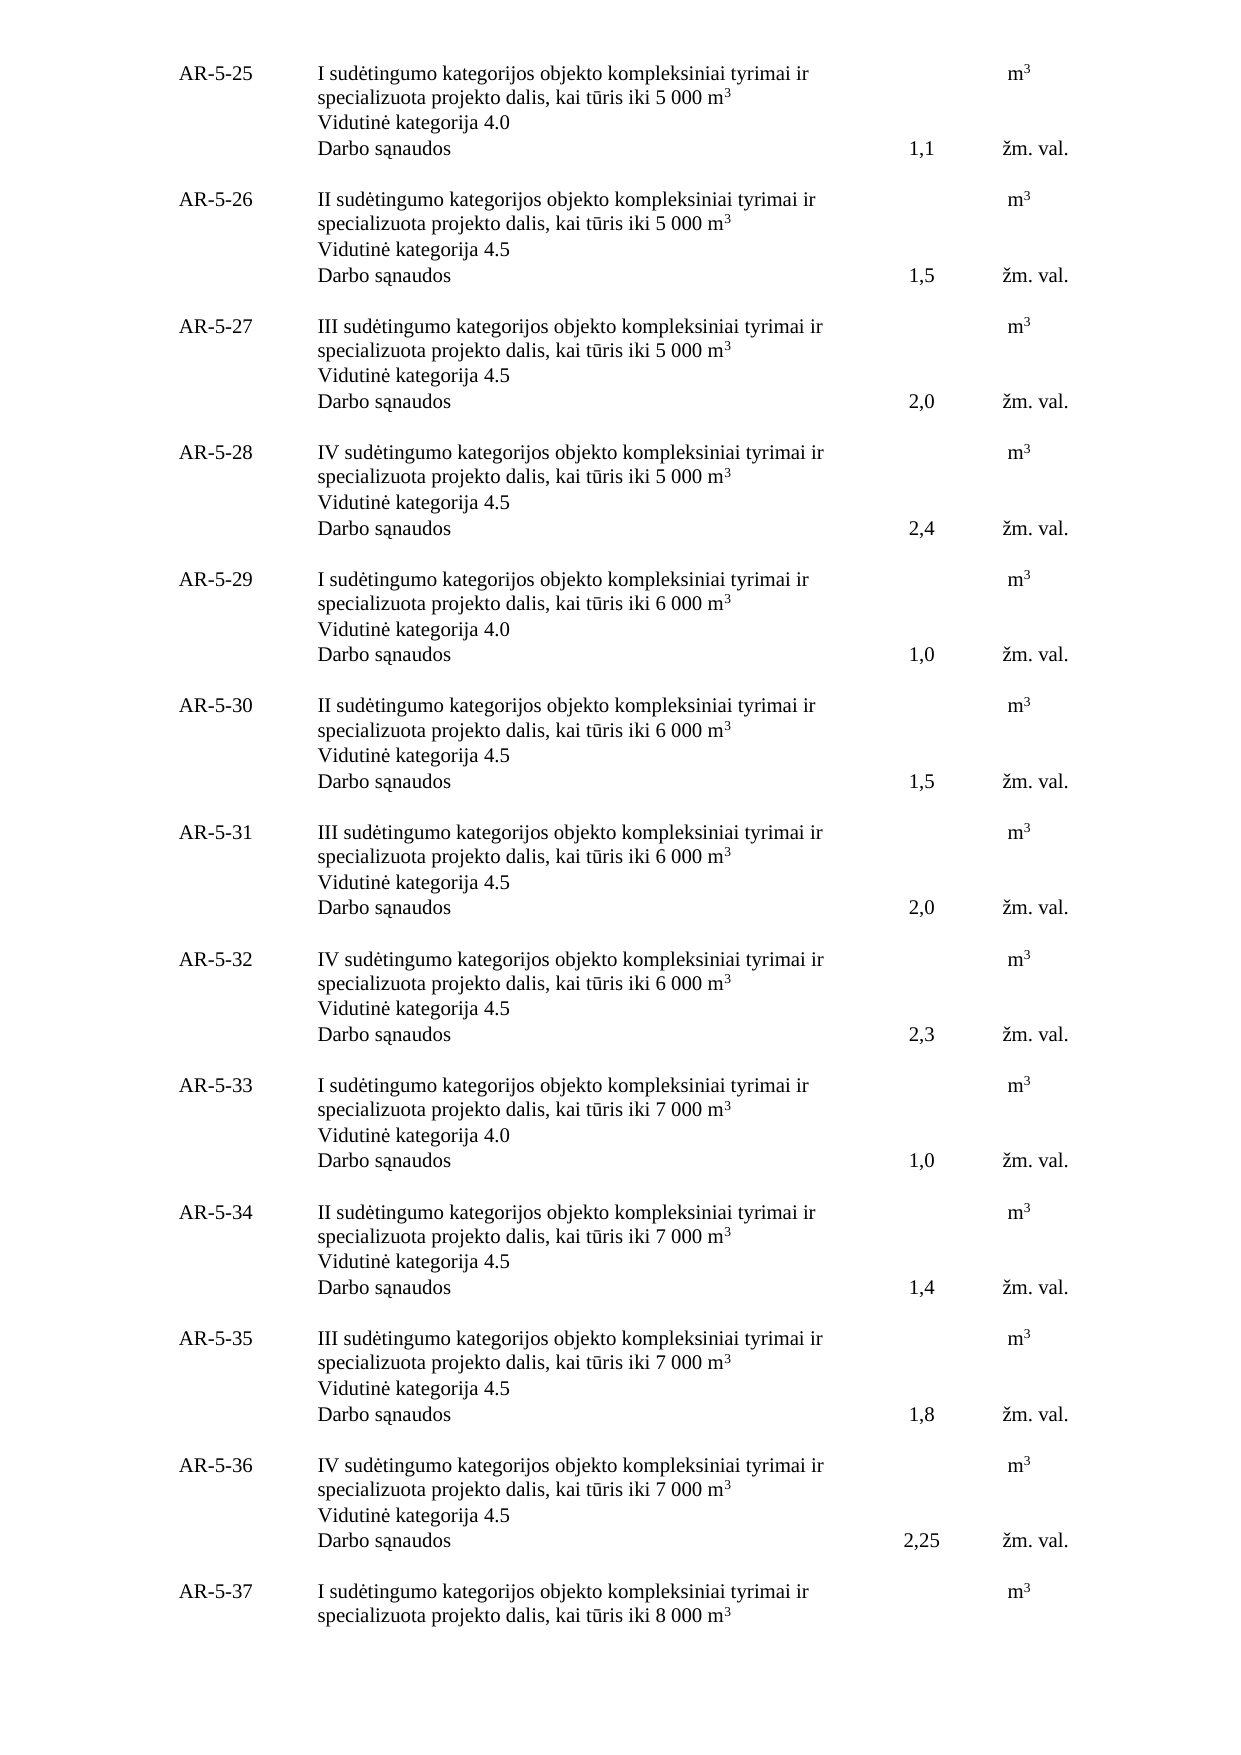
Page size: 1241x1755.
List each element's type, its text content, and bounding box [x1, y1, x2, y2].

table_cell AR-5-26 [177, 186, 316, 235]
table_cell Vidutinė kategorija 4.0 [316, 615, 842, 641]
table_cell [843, 1173, 1001, 1198]
table_cell Darbo sąnaudos [316, 134, 842, 160]
table_cell m3 [1001, 1451, 1181, 1501]
table_cell [843, 1198, 1001, 1248]
table_cell Vidutinė kategorija 4.5 [316, 868, 842, 894]
table_cell [843, 1552, 1001, 1578]
table_cell [177, 235, 316, 261]
table_cell m3 [1001, 439, 1181, 488]
table_cell [177, 413, 316, 439]
table_cell m3 [1001, 945, 1181, 995]
table_cell 2,4 [843, 514, 1001, 540]
table_cell žm. val. [1001, 1147, 1181, 1172]
table_cell [316, 413, 842, 439]
table_cell IV sudėtingumo kategorijos objekto kompleksiniai tyrimai ir specializuota projekto dalis, kai tūris iki 7 000 m3 [316, 1451, 842, 1501]
table_cell žm. val. [1001, 1527, 1181, 1552]
table_cell žm. val. [1001, 261, 1181, 287]
table_cell [1001, 1121, 1181, 1147]
table_cell [1001, 160, 1181, 186]
table_cell [1001, 1426, 1181, 1451]
table_cell [177, 641, 316, 666]
table_cell [177, 615, 316, 641]
table_cell [177, 1173, 316, 1198]
table_cell [316, 793, 842, 818]
table_cell [177, 742, 316, 767]
table_cell Vidutinė kategorija 4.0 [316, 1121, 842, 1147]
table_cell AR-5-31 [177, 819, 316, 868]
table_cell [843, 540, 1001, 565]
table_cell 1,5 [843, 767, 1001, 793]
table_cell [177, 1121, 316, 1147]
table_cell [1001, 235, 1181, 261]
table_cell 1,5 [843, 261, 1001, 287]
table_cell [843, 692, 1001, 742]
table_cell [1001, 362, 1181, 387]
table_cell žm. val. [1001, 388, 1181, 413]
table_cell [843, 160, 1001, 186]
table_cell [316, 540, 842, 565]
table_cell [843, 1248, 1001, 1273]
table_cell 1,4 [843, 1274, 1001, 1299]
table_cell [316, 1552, 842, 1578]
table_cell žm. val. [1001, 134, 1181, 160]
table_cell [1001, 1501, 1181, 1527]
table_cell 1,0 [843, 641, 1001, 666]
table_cell [843, 793, 1001, 818]
table_cell II sudėtingumo kategorijos objekto kompleksiniai tyrimai ir specializuota projekto dalis, kai tūris iki 6 000 m3 [316, 692, 842, 742]
table_cell [1001, 868, 1181, 894]
table_cell [177, 868, 316, 894]
table_cell m3 [1001, 819, 1181, 868]
table_cell Vidutinė kategorija 4.5 [316, 235, 842, 261]
table_cell [1001, 995, 1181, 1020]
table_cell [843, 439, 1001, 488]
table_cell Vidutinė kategorija 4.5 [316, 489, 842, 514]
table_cell [177, 1248, 316, 1273]
table_cell [316, 1173, 842, 1198]
table_cell [843, 413, 1001, 439]
table_cell m3 [1001, 1578, 1181, 1627]
table_cell [843, 1299, 1001, 1325]
table_cell [1001, 1299, 1181, 1325]
table_cell AR-5-34 [177, 1198, 316, 1248]
table_cell [177, 261, 316, 287]
table_cell žm. val. [1001, 1020, 1181, 1046]
table_cell [843, 1374, 1001, 1400]
table_cell [177, 894, 316, 919]
table_cell [843, 995, 1001, 1020]
table_cell Vidutinė kategorija 4.5 [316, 1374, 842, 1400]
table_cell I sudėtingumo kategorijos objekto kompleksiniai tyrimai ir specializuota projekto dalis, kai tūris iki 7 000 m3 [316, 1072, 842, 1121]
table_cell Vidutinė kategorija 4.5 [316, 1248, 842, 1273]
table_cell žm. val. [1001, 1400, 1181, 1426]
table_cell [316, 1299, 842, 1325]
table_cell [843, 287, 1001, 312]
table_cell Darbo sąnaudos [316, 641, 842, 666]
table_cell [177, 160, 316, 186]
table_cell Vidutinė kategorija 4.0 [316, 109, 842, 134]
table_cell 2,25 [843, 1527, 1001, 1552]
table_cell [177, 287, 316, 312]
table_cell III sudėtingumo kategorijos objekto kompleksiniai tyrimai ir specializuota projekto dalis, kai tūris iki 5 000 m3 [316, 312, 842, 362]
table_cell Darbo sąnaudos [316, 1020, 842, 1046]
table_cell [177, 919, 316, 945]
table_cell žm. val. [1001, 894, 1181, 919]
table_cell Darbo sąnaudos [316, 1147, 842, 1172]
table_cell [177, 1527, 316, 1552]
table_cell AR-5-27 [177, 312, 316, 362]
table_cell [843, 59, 1001, 109]
table_cell [1001, 1552, 1181, 1578]
table_cell [177, 540, 316, 565]
table_cell [843, 565, 1001, 615]
table_cell [1001, 109, 1181, 134]
table_cell [1001, 666, 1181, 692]
table_cell [843, 186, 1001, 235]
table_cell IV sudėtingumo kategorijos objekto kompleksiniai tyrimai ir specializuota projekto dalis, kai tūris iki 5 000 m3 [316, 439, 842, 488]
table_cell Darbo sąnaudos [316, 1400, 842, 1426]
table_cell žm. val. [1001, 514, 1181, 540]
table_cell [1001, 287, 1181, 312]
table_cell AR-5-33 [177, 1072, 316, 1121]
table_cell AR-5-28 [177, 439, 316, 488]
table_cell AR-5-25 [177, 59, 316, 109]
table_cell [1001, 919, 1181, 945]
table_cell m3 [1001, 59, 1181, 109]
table_cell Darbo sąnaudos [316, 261, 842, 287]
table_cell 2,0 [843, 388, 1001, 413]
table_cell [843, 109, 1001, 134]
table_cell [316, 919, 842, 945]
table_cell [1001, 742, 1181, 767]
table_cell [1001, 540, 1181, 565]
table_cell I sudėtingumo kategorijos objekto kompleksiniai tyrimai ir specializuota projekto dalis, kai tūris iki 8 000 m3 [316, 1578, 842, 1627]
table_cell [177, 134, 316, 160]
table_cell I sudėtingumo kategorijos objekto kompleksiniai tyrimai ir specializuota projekto dalis, kai tūris iki 6 000 m3 [316, 565, 842, 615]
table_cell AR-5-30 [177, 692, 316, 742]
table_cell [843, 1451, 1001, 1501]
table_cell [177, 1274, 316, 1299]
table_cell [177, 362, 316, 387]
table_cell [177, 109, 316, 134]
table_cell Darbo sąnaudos [316, 767, 842, 793]
table_cell [1001, 1248, 1181, 1273]
table_cell [843, 742, 1001, 767]
table_cell [843, 919, 1001, 945]
table_cell IV sudėtingumo kategorijos objekto kompleksiniai tyrimai ir specializuota projekto dalis, kai tūris iki 6 000 m3 [316, 945, 842, 995]
table_cell [177, 1552, 316, 1578]
table_cell AR-5-35 [177, 1325, 316, 1374]
table_cell m3 [1001, 186, 1181, 235]
table_cell [177, 388, 316, 413]
table_cell [316, 160, 842, 186]
table_cell III sudėtingumo kategorijos objekto kompleksiniai tyrimai ir specializuota projekto dalis, kai tūris iki 6 000 m3 [316, 819, 842, 868]
table_cell Vidutinė kategorija 4.5 [316, 742, 842, 767]
table_cell Vidutinė kategorija 4.5 [316, 995, 842, 1020]
table_cell [843, 235, 1001, 261]
table_cell [1001, 1046, 1181, 1072]
table_cell [177, 1046, 316, 1072]
table_cell [177, 793, 316, 818]
table_cell [843, 1426, 1001, 1451]
table_cell 2,0 [843, 894, 1001, 919]
table_cell [843, 615, 1001, 641]
table_cell III sudėtingumo kategorijos objekto kompleksiniai tyrimai ir specializuota projekto dalis, kai tūris iki 7 000 m3 [316, 1325, 842, 1374]
table_cell m3 [1001, 1325, 1181, 1374]
table_cell Darbo sąnaudos [316, 1274, 842, 1299]
table_cell [316, 1426, 842, 1451]
table_cell [177, 1147, 316, 1172]
table_cell [843, 945, 1001, 995]
table_cell [1001, 793, 1181, 818]
table_cell žm. val. [1001, 641, 1181, 666]
table_cell m3 [1001, 1072, 1181, 1121]
table_cell [177, 1426, 316, 1451]
table_cell [1001, 1173, 1181, 1198]
table_cell AR-5-32 [177, 945, 316, 995]
table_cell [177, 514, 316, 540]
table_cell [1001, 489, 1181, 514]
table_cell [177, 1400, 316, 1426]
table_cell [843, 489, 1001, 514]
table_cell 1,1 [843, 134, 1001, 160]
table_cell [843, 868, 1001, 894]
table_cell [843, 1072, 1001, 1121]
table_cell AR-5-37 [177, 1578, 316, 1627]
table_cell Darbo sąnaudos [316, 894, 842, 919]
table_cell AR-5-29 [177, 565, 316, 615]
table_cell [177, 1374, 316, 1400]
table_cell m3 [1001, 565, 1181, 615]
table_cell [843, 362, 1001, 387]
table_cell [1001, 413, 1181, 439]
table_cell [843, 1325, 1001, 1374]
table_cell [1001, 615, 1181, 641]
table_cell 2,3 [843, 1020, 1001, 1046]
table_cell žm. val. [1001, 767, 1181, 793]
table_cell [177, 1501, 316, 1527]
table_cell [316, 1046, 842, 1072]
table_cell Vidutinė kategorija 4.5 [316, 1501, 842, 1527]
table_cell [843, 1501, 1001, 1527]
table_cell [843, 1046, 1001, 1072]
table_cell m3 [1001, 692, 1181, 742]
table_cell I sudėtingumo kategorijos objekto kompleksiniai tyrimai ir specializuota projekto dalis, kai tūris iki 5 000 m3 [316, 59, 842, 109]
table_cell II sudėtingumo kategorijos objekto kompleksiniai tyrimai ir specializuota projekto dalis, kai tūris iki 5 000 m3 [316, 186, 842, 235]
table_cell 1,8 [843, 1400, 1001, 1426]
table_cell [177, 995, 316, 1020]
table_cell [843, 819, 1001, 868]
table_cell žm. val. [1001, 1274, 1181, 1299]
table_cell [843, 666, 1001, 692]
table_cell II sudėtingumo kategorijos objekto kompleksiniai tyrimai ir specializuota projekto dalis, kai tūris iki 7 000 m3 [316, 1198, 842, 1248]
table_cell [1001, 1374, 1181, 1400]
table_cell m3 [1001, 1198, 1181, 1248]
table_cell [843, 1578, 1001, 1627]
table_cell [177, 767, 316, 793]
table_cell Vidutinė kategorija 4.5 [316, 362, 842, 387]
table_cell m3 [1001, 312, 1181, 362]
table_cell 1,0 [843, 1147, 1001, 1172]
table_cell [177, 489, 316, 514]
table_cell [316, 666, 842, 692]
table_cell [177, 1020, 316, 1046]
table_cell [843, 312, 1001, 362]
table_cell [316, 287, 842, 312]
table_cell [843, 1121, 1001, 1147]
table_cell Darbo sąnaudos [316, 388, 842, 413]
table_cell [177, 1299, 316, 1325]
table_cell Darbo sąnaudos [316, 514, 842, 540]
table_cell AR-5-36 [177, 1451, 316, 1501]
table_cell Darbo sąnaudos [316, 1527, 842, 1552]
table_cell [177, 666, 316, 692]
